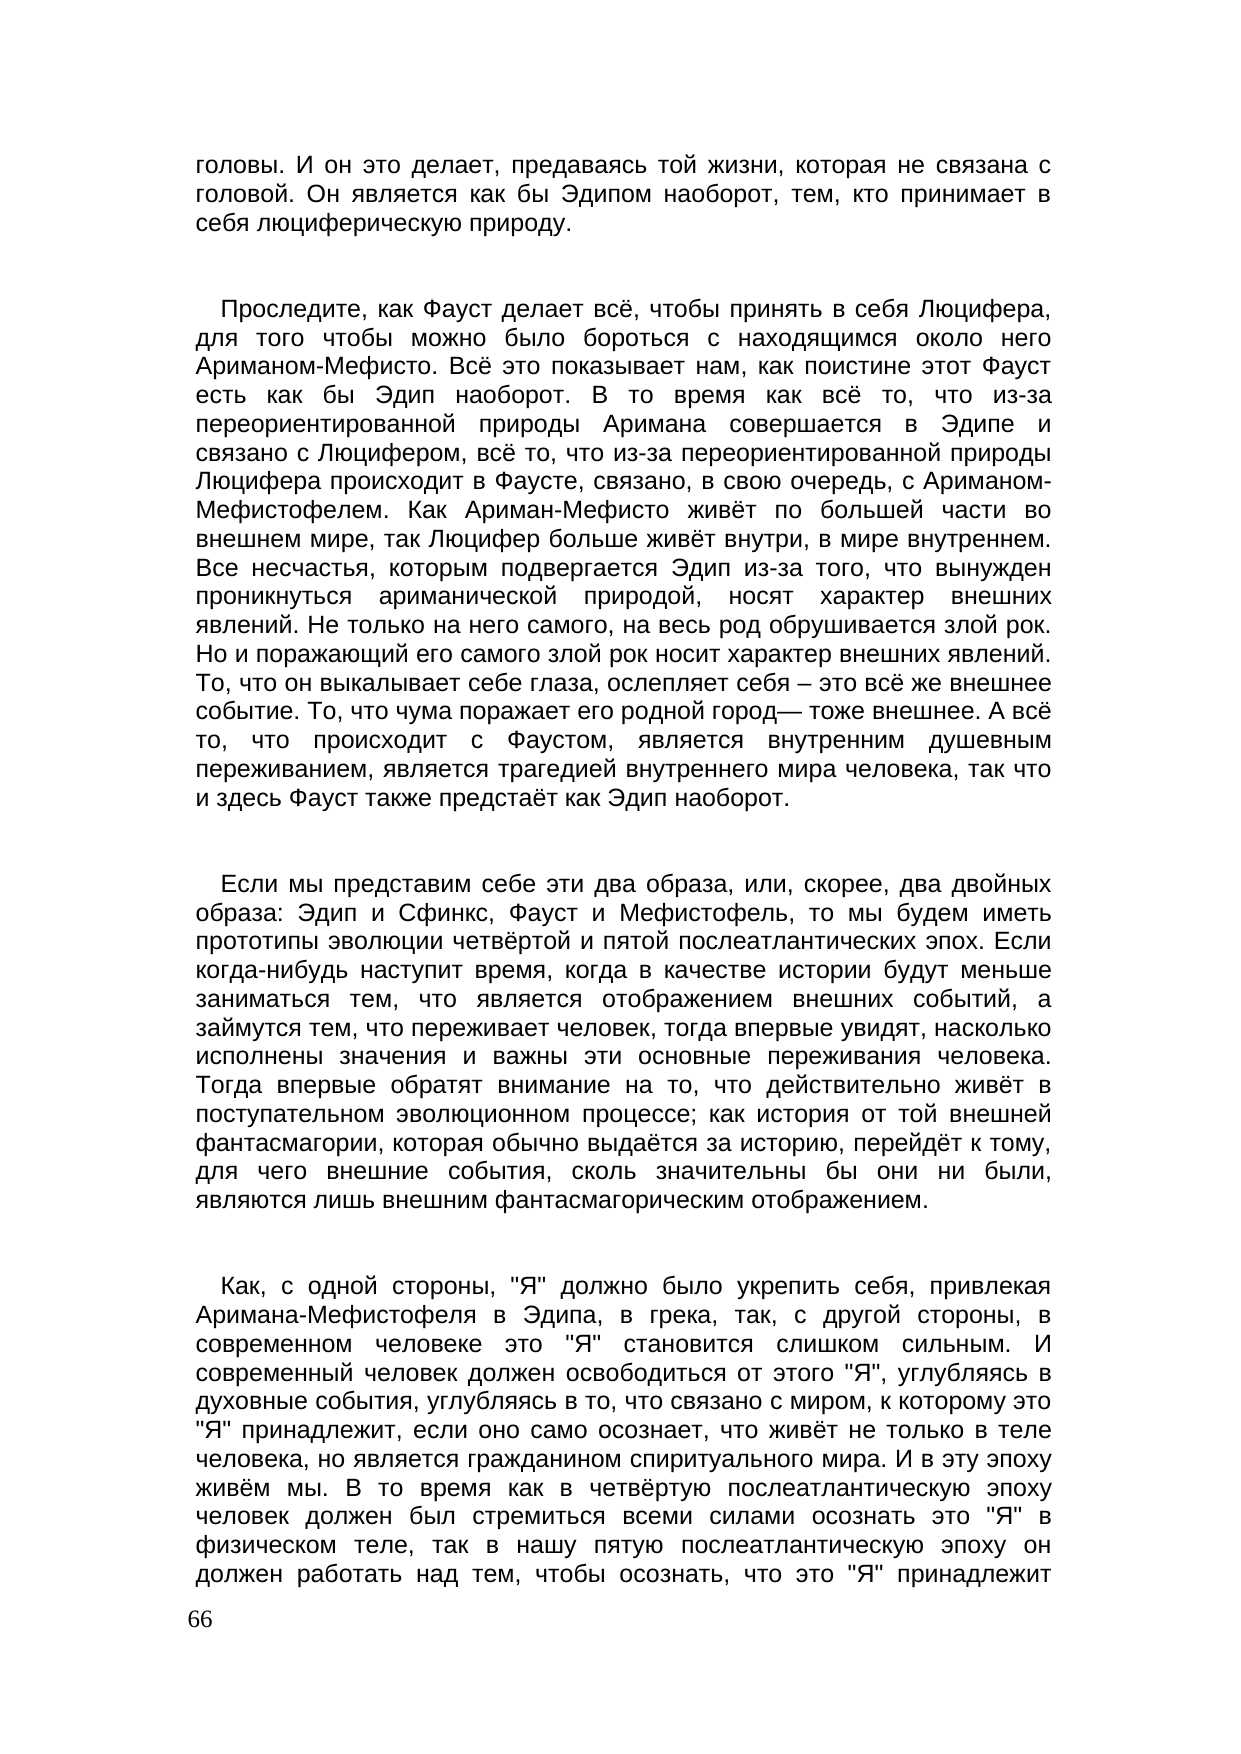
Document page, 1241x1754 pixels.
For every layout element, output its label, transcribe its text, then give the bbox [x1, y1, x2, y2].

text Проследите, как Фауст делает всё, чтобы принять в себя Люцифера, для того чтобы можно было бороться с находящимся около него Ариманом-Мефисто. Всё это показывает нам, как поистине этот Фауст есть как бы Эдип наоборот. В то время как всё то, что из-за переориентированной природы Аримана совершается в Эдипе и связано с Люцифером, всё то, что из-за переориентированной природы Люцифера происходит в Фаусте, связано, в свою очередь, с Ариманом-Мефистофелем. Как Ариман-Мефисто живёт по большей части во внешнем мире, так Люцифер больше живёт внутри, в мире внутреннем. Все несчастья, которым подвергается Эдип из-за того, что вынужден проникнуться ариманической природой, носят характер внешних явлений. Не только на него самого, на весь род обрушивается злой рок. Но и поражающий его самого злой рок носит характер внешних явлений. То, что он выкалывает себе глаза, ослепляет себя – это всё же внешнее событие. То, что чума поражает его родной город— тоже внешнее. А всё то, что происходит с Фаустом, является внутренним душевным переживанием, является трагедией внутреннего мира человека, так что и здесь Фауст также предстаёт как Эдип наоборот. [195, 294, 1053, 811]
text головы. И он это делает, предаваясь той жизни, которая не связана с головой. Он является как бы Эдипом наоборот, тем, кто принимает в себя люциферическую природу. [195, 150, 1053, 236]
text Как, с одной стороны, "Я" должно было укрепить себя, привлекая Аримана-Мефистофеля в Эдипа, в грека, так, с другой стороны, в современном человеке это "Я" становится слишком сильным. И современный человек должен освободиться от этого "Я", углубляясь в духовные события, углубляясь в то, что связано с миром, к которому это "Я" принадлежит, если оно само осознает, что живёт не только в теле человека, но является гражданином спиритуального мира. И в эту эпоху живём мы. В то время как в четвёртую послеатлантическую эпоху человек должен был стремиться всеми силами осознать это "Я" в физическом теле, так в нашу пятую послеатлантическую эпоху он должен работать над тем, чтобы осознать, что это "Я" принадлежит [195, 1271, 1053, 1587]
text Если мы представим себе эти два образа, или, скорее, два двойных образа: Эдип и Сфинкс, Фауст и Мефистофель, то мы будем иметь прототипы эволюции четвёртой и пятой послеатлантических эпох. Если когда-нибудь наступит время, когда в качестве истории будут меньше заниматься тем, что является отображением внешних событий, а займутся тем, что переживает человек, тогда впервые увидят, насколько исполнены значения и важны эти основные переживания человека. Тогда впервые обратят внимание на то, что действительно живёт в поступательном эволюционном процессе; как история от той внешней фантасмагории, которая обычно выдаётся за историю, перейдёт к тому, для чего внешние события, сколь значительны бы они ни были, являются лишь внешним фантасмагорическим отображением. [195, 869, 1053, 1214]
